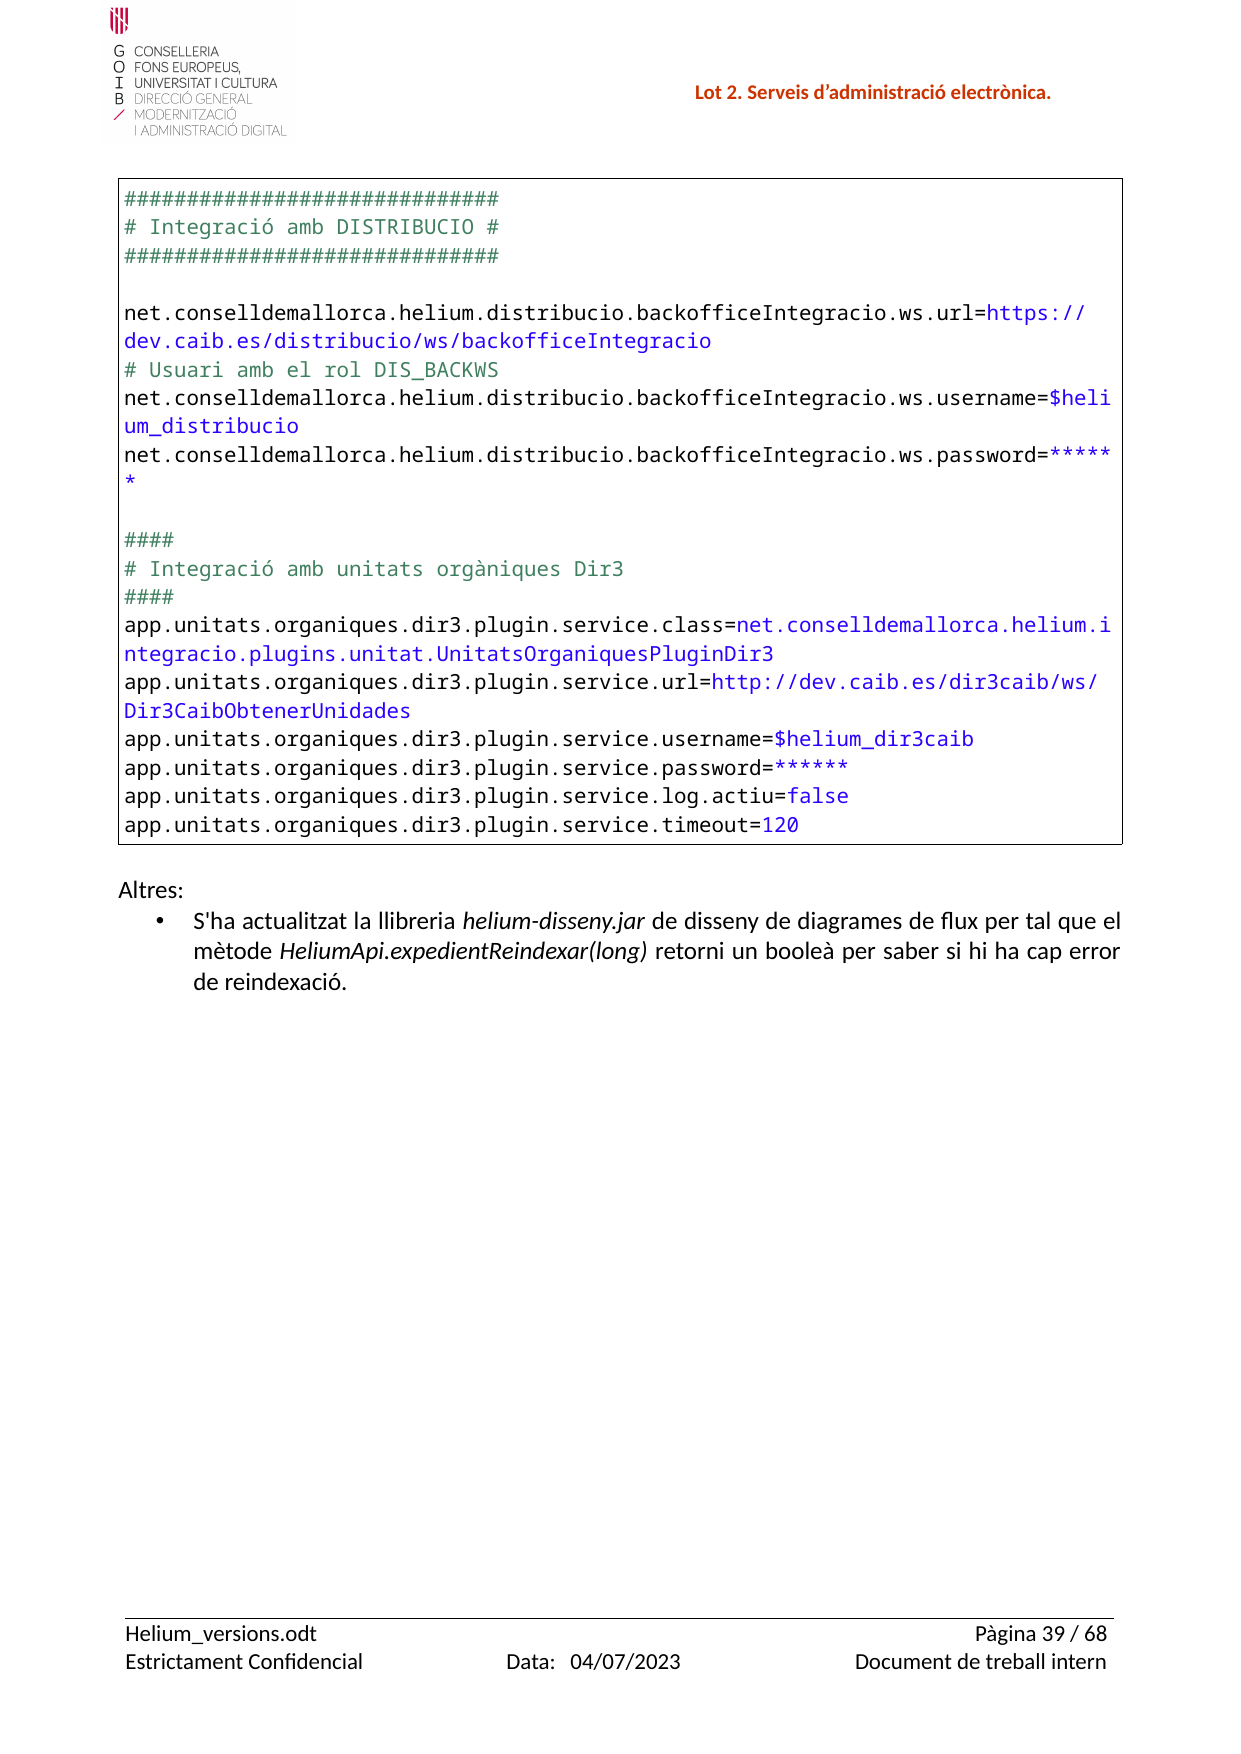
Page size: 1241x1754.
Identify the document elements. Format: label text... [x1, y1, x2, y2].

picture [100, 0, 297, 144]
text Altres: [118, 874, 1122, 905]
list S'ha actualitzat la llibreria helium-disseny.jar de disseny de diagrames de flux per tal que el mètode HeliumApi.expedientReindexar(long) retorni un booleà per saber si hi ha cap error de reindexació. [156, 905, 1122, 997]
table_header ############################## # Integració amb DISTRIBUCIO # ############################## net.conselldemallorca.helium.distribucio.backofficeIntegracio.ws.url=https://dev.caib.es/distribucio/ws/backofficeIntegracio # Usuari amb el rol DIS_BACKWS net.conselldemallorca.helium.distribucio.backofficeIntegracio.ws.username=$helium_distribucio net.conselldemallorca.helium.distribucio.backofficeIntegracio.ws.password=****** #### # Integració amb unitats orgàniques Dir3 #### app.unitats.organiques.dir3.plugin.service.class=net.conselldemallorca.helium.integracio.plugins.unitat.UnitatsOrganiquesPluginDir3 app.unitats.organiques.dir3.plugin.service.url=http://dev.caib.es/dir3caib/ws/Dir3CaibObtenerUnidades app.unitats.organiques.dir3.plugin.service.username=$helium_dir3caib app.unitats.organiques.dir3.plugin.service.password=****** app.unitats.organiques.dir3.plugin.service.log.actiu=false app.unitats.organiques.dir3.plugin.service.timeout=120 [119, 179, 1122, 844]
